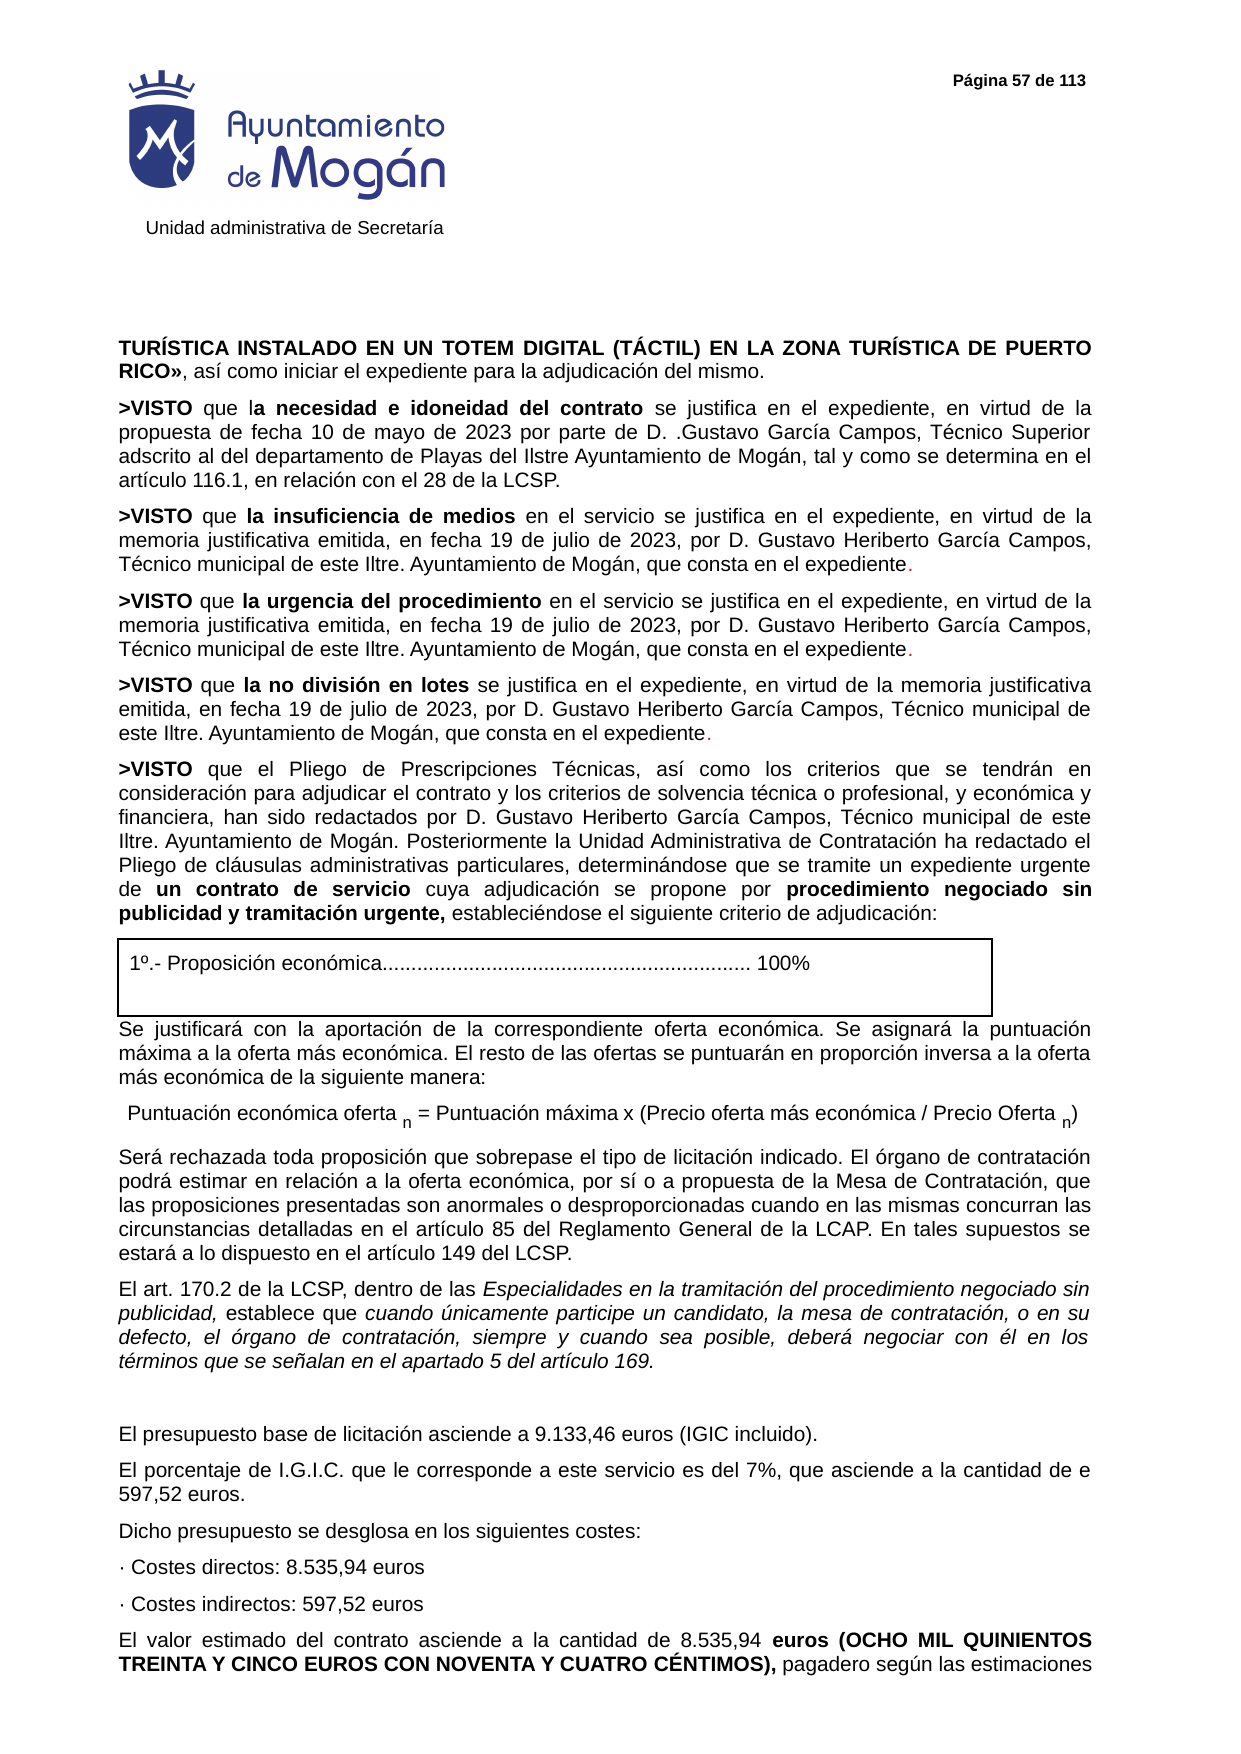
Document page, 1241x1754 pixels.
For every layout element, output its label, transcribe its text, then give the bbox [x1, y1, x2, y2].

text El valor estimado del contrato asciende a la cantidad de 8.535,94 euros (OCHO MIL QUINIENTOS TREINTA Y CINCO EUROS CON NOVENTA Y CUATRO CÉNTIMOS), pagadero según las estimaciones [118, 1628, 1092, 1676]
text >VISTO que la necesidad e idoneidad del contrato se justifica en el expediente, en virtud de la propuesta de fecha 10 de mayo de 2023 por parte de D. .Gustavo García Campos, Técnico Superior adscrito al del departamento de Playas del Ilstre Ayuntamiento de Mogán, tal y como se determina en el artículo 116.1, en relación con el 28 de la LCSP. [118, 396, 1092, 492]
text TURÍSTICA INSTALADO EN UN TOTEM DIGITAL (TÁCTIL) EN LA ZONA TURÍSTICA DE PUERTO RICO», así como iniciar el expediente para la adjudicación del mismo. [118, 335, 1092, 383]
text El presupuesto base de licitación asciende a 9.133,46 euros (IGIC incluido). [118, 1422, 1092, 1446]
table_header 1º.- Proposición económica................................................................ 100% [119, 940, 991, 1015]
text >VISTO que la urgencia del procedimiento en el servicio se justifica en el expediente, en virtud de la memoria justificativa emitida, en fecha 19 de julio de 2023, por D. Gustavo Heriberto García Campos, Técnico municipal de este Iltre. Ayuntamiento de Mogán, que consta en el expediente. [118, 588, 1092, 660]
text · Costes indirectos: 597,52 euros [118, 1592, 1092, 1616]
text Puntuación económica oferta n = Puntuación máxima x (Precio oferta más económica / Precio Oferta n) [118, 1101, 1092, 1132]
text El porcentaje de I.G.I.C. que le corresponde a este servicio es del 7%, que asciende a la cantidad de e 597,52 euros. [118, 1458, 1092, 1506]
text El art. 170.2 de la LCSP, dentro de las Especialidades en la tramitación del procedimiento negociado sin publicidad, establece que cuando únicamente participe un candidato, la mesa de contratación, o en su defecto, el órgano de contratación, siempre y cuando sea posible, deberá negociar con él en los términos que se señalan en el apartado 5 del artículo 169. [118, 1277, 1092, 1373]
text Se justificará con la aportación de la correspondiente oferta económica. Se asignará la puntuación máxima a la oferta más económica. El resto de las ofertas se puntuarán en proporción inversa a la oferta más económica de la siguiente manera: [118, 1017, 1092, 1089]
text Dicho presupuesto se desglosa en los siguientes costes: [118, 1519, 1092, 1543]
text Será rechazada toda proposición que sobrepase el tipo de licitación indicado. El órgano de contratación podrá estimar en relación a la oferta económica, por sí o a propuesta de la Mesa de Contratación, que las proposiciones presentadas son anormales o desproporcionadas cuando en las mismas concurran las circunstancias detalladas en el artículo 85 del Reglamento General de la LCAP. En tales supuestos se estará a lo dispuesto en el artículo 149 del LCSP. [118, 1145, 1092, 1264]
text >VISTO que la no división en lotes se justifica en el expediente, en virtud de la memoria justificativa emitida, en fecha 19 de julio de 2023, por D. Gustavo Heriberto García Campos, Técnico municipal de este Iltre. Ayuntamiento de Mogán, que consta en el expediente. [118, 673, 1092, 745]
text · Costes directos: 8.535,94 euros [118, 1555, 1092, 1579]
picture [128, 70, 445, 206]
text >VISTO que el Pliego de Prescripciones Técnicas, así como los criterios que se tendrán en consideración para adjudicar el contrato y los criterios de solvencia técnica o profesional, y económica y financiera, han sido redactados por D. Gustavo Heriberto García Campos, Técnico municipal de este Iltre. Ayuntamiento de Mogán. Posteriormente la Unidad Administrativa de Contratación ha redactado el Pliego de cláusulas administrativas particulares, determinándose que se tramite un expediente urgente de un contrato de servicio cuya adjudicación se propone por procedimiento negociado sin publicidad y tramitación urgente, estableciéndose el siguiente criterio de adjudicación: [118, 757, 1092, 925]
text >VISTO que la insuficiencia de medios en el servicio se justifica en el expediente, en virtud de la memoria justificativa emitida, en fecha 19 de julio de 2023, por D. Gustavo Heriberto García Campos, Técnico municipal de este Iltre. Ayuntamiento de Mogán, que consta en el expediente. [118, 504, 1092, 576]
